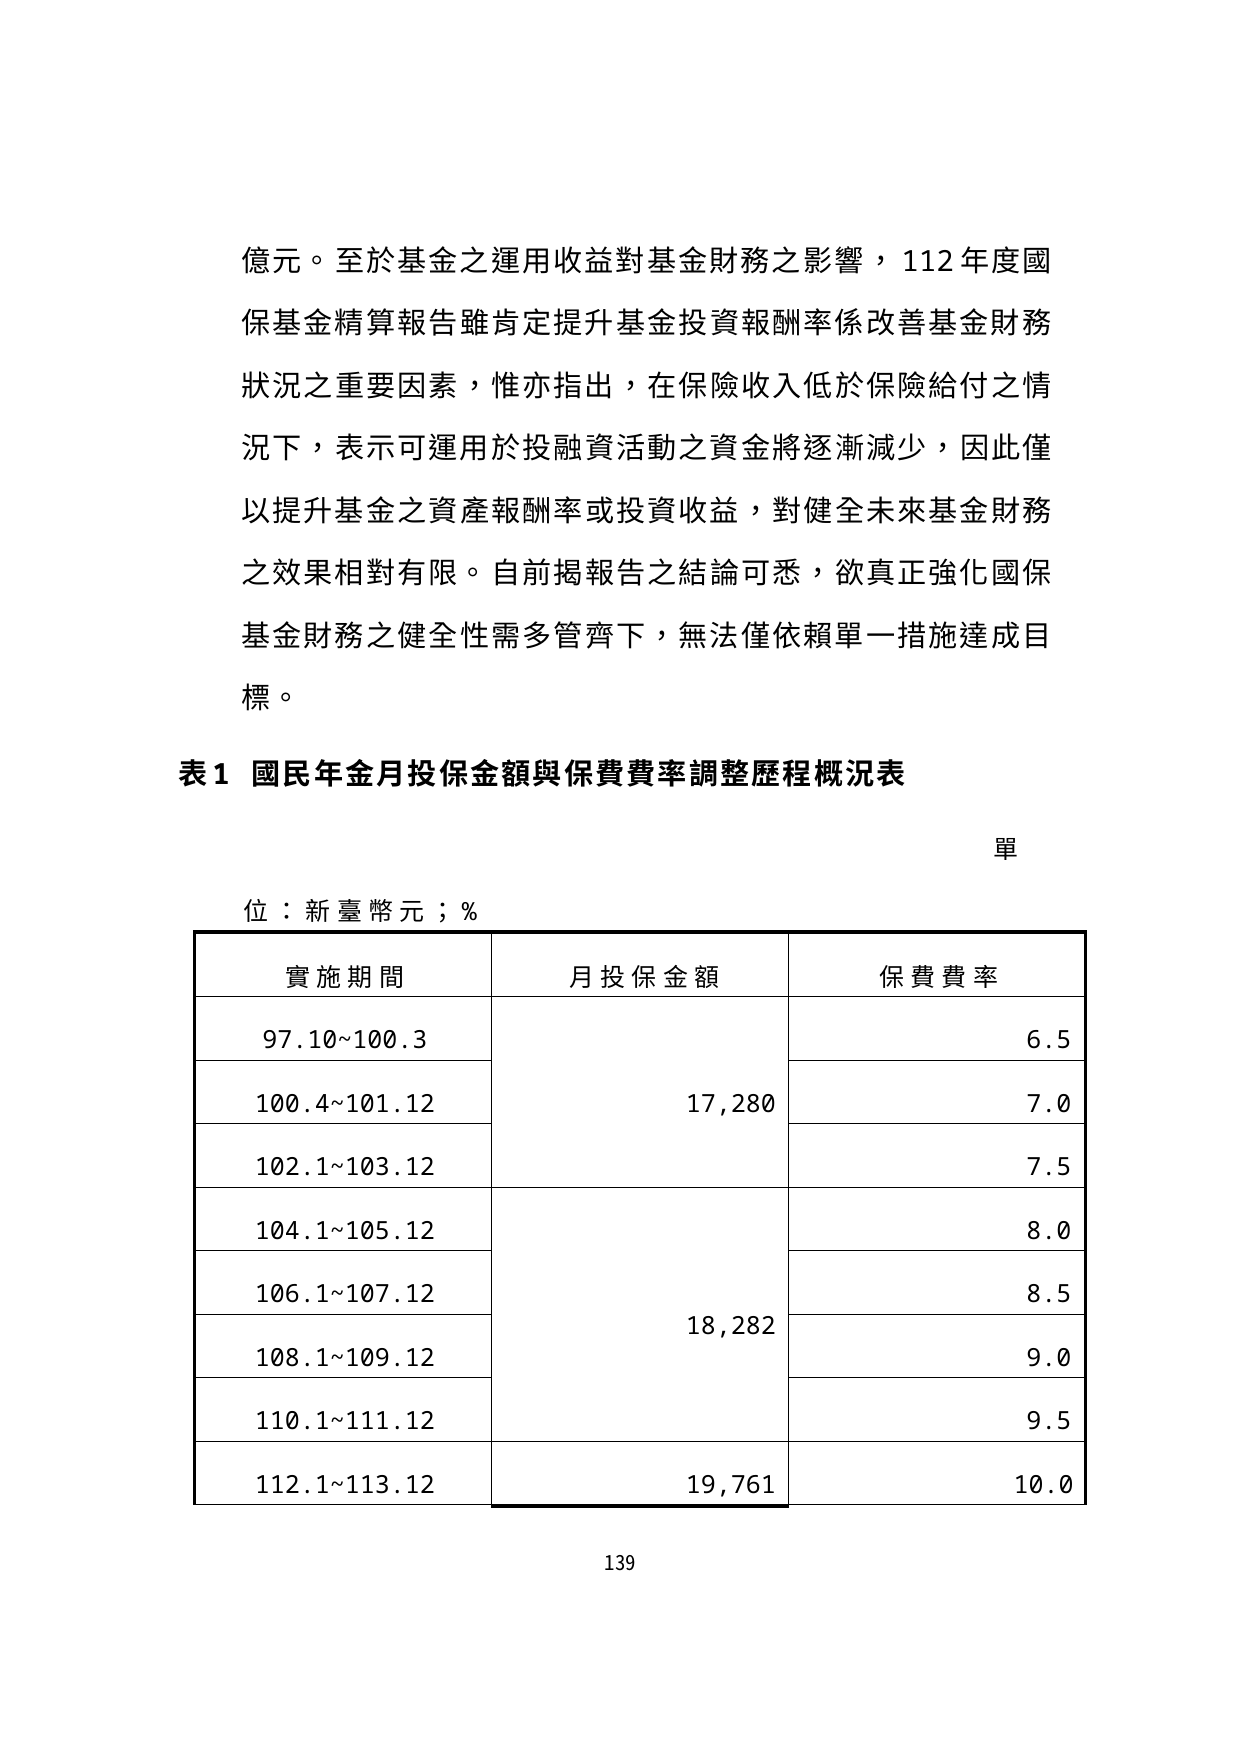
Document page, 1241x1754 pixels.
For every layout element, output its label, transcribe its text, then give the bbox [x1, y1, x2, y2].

table_cell 102.1~103.12 [196, 1124, 491, 1187]
table_cell 100.4~101.12 [196, 1061, 491, 1123]
text 單位：新臺幣元；% [177, 805, 1063, 930]
table_header 保費費率 [789, 934, 1084, 996]
table_cell 112.1~113.12 [196, 1442, 491, 1504]
table_cell 18,282 [492, 1188, 788, 1441]
table_cell 10.0 [789, 1442, 1084, 1504]
table_cell 110.1~111.12 [196, 1378, 491, 1441]
table_cell 6.5 [789, 997, 1084, 1059]
text 億元。至於基金之運用收益對基金財務之影響，112年度國保基金精算報告雖肯定提升基金投資報酬率係改善基金財務狀況之重要因素，惟亦指出，在保險收入低於保險給付之情況下，表示可運用於投融資活動之資金將逐漸減少，因此僅以提升基金之資產報酬率或投資收益，對健全未來基金財務之效果相對有限。自前揭報告之結論可悉，欲真正強化國保基金財務之健全性需多管齊下，無法僅依賴單一措施達成目標。 [236, 217, 1063, 717]
table_cell 106.1~107.12 [196, 1251, 491, 1314]
table_cell 8.0 [789, 1188, 1084, 1250]
table_cell 97.10~100.3 [196, 997, 491, 1059]
table_header 實施期間 [196, 934, 491, 996]
table_cell 17,280 [492, 997, 788, 1187]
table_header 月投保金額 [492, 934, 788, 996]
table_cell 9.0 [789, 1315, 1084, 1377]
table_cell 9.5 [789, 1378, 1084, 1441]
table_cell 104.1~105.12 [196, 1188, 491, 1250]
table_cell 7.0 [789, 1061, 1084, 1123]
table_cell 19,761 [492, 1442, 788, 1504]
table_cell 108.1~109.12 [196, 1315, 491, 1377]
table_cell 7.5 [789, 1124, 1084, 1187]
text 表1 國民年金月投保金額與保費費率調整歷程概況表 [177, 730, 1063, 792]
table_cell 8.5 [789, 1251, 1084, 1314]
